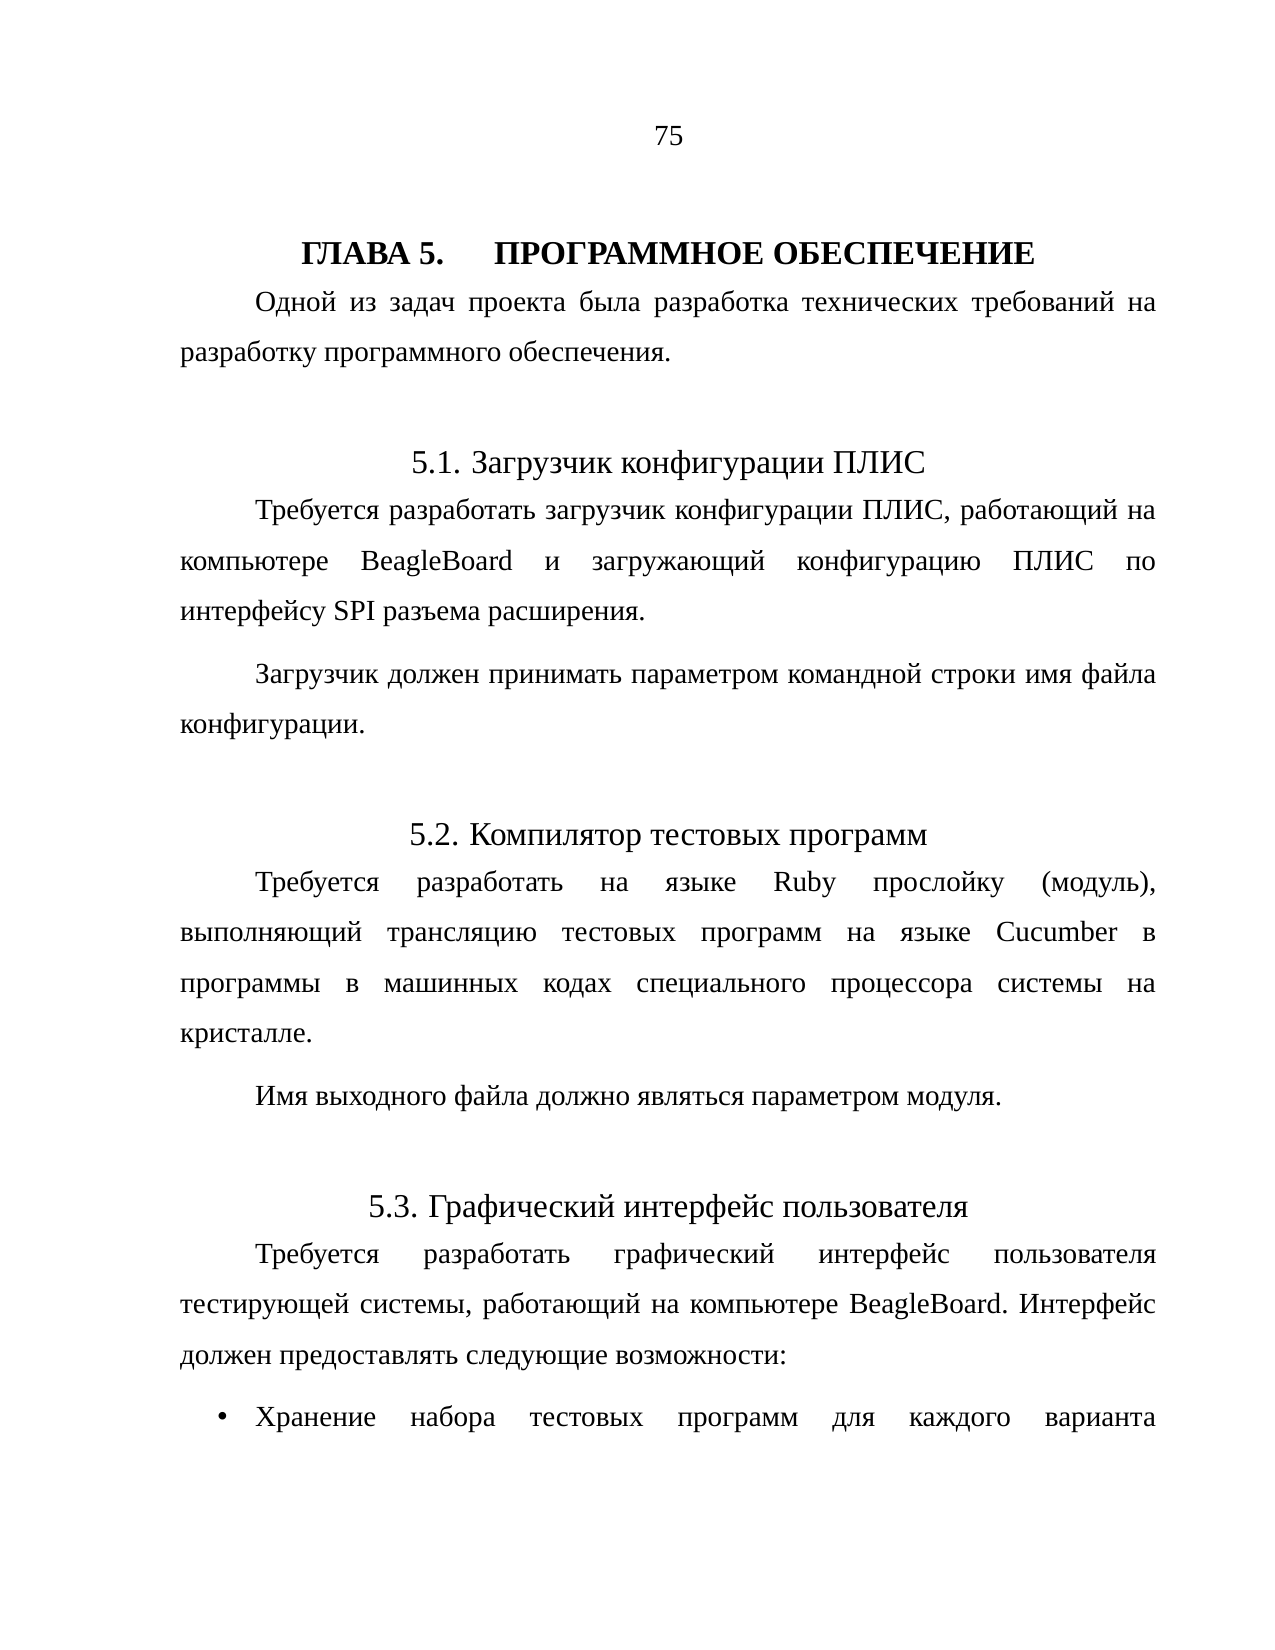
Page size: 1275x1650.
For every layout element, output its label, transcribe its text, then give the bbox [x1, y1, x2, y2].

subtitle Загрузчик конфигурации ПЛИС [180, 442, 1157, 480]
text Требуется разработать графический интерфейс пользователя тестирующей системы, работающий на компьютере BeagleBoard. Интерфейс должен предоставлять следующие возможности: [180, 1236, 1157, 1370]
text Одной из задач проекта была разработка технических требований на разработку программного обеспечения. [180, 284, 1157, 368]
subtitle Графический интерфейс пользователя [180, 1186, 1157, 1224]
subtitle Компилятор тестовых программ [180, 814, 1157, 852]
subtitle Программное обеспечение [180, 233, 1157, 271]
text Требуется разработать на языке Ruby прослойку (модуль), выполняющий трансляцию тестовых программ на языке Cucumber в программы в машинных кодах специального процессора системы на кристалле. [180, 864, 1157, 1049]
text Загрузчик должен принимать параметром командной строки имя файла конфигурации. [180, 656, 1157, 740]
text Требуется разработать загрузчик конфигурации ПЛИС, работающий на компьютере BeagleBoard и загружающий конфигурацию ПЛИС по интерфейсу SPI разъема расширения. [180, 492, 1157, 627]
list Хранение набора тестовых программ для каждого варианта [217, 1399, 1157, 1433]
text Имя выходного файла должно являться параметром модуля. [180, 1078, 1157, 1112]
